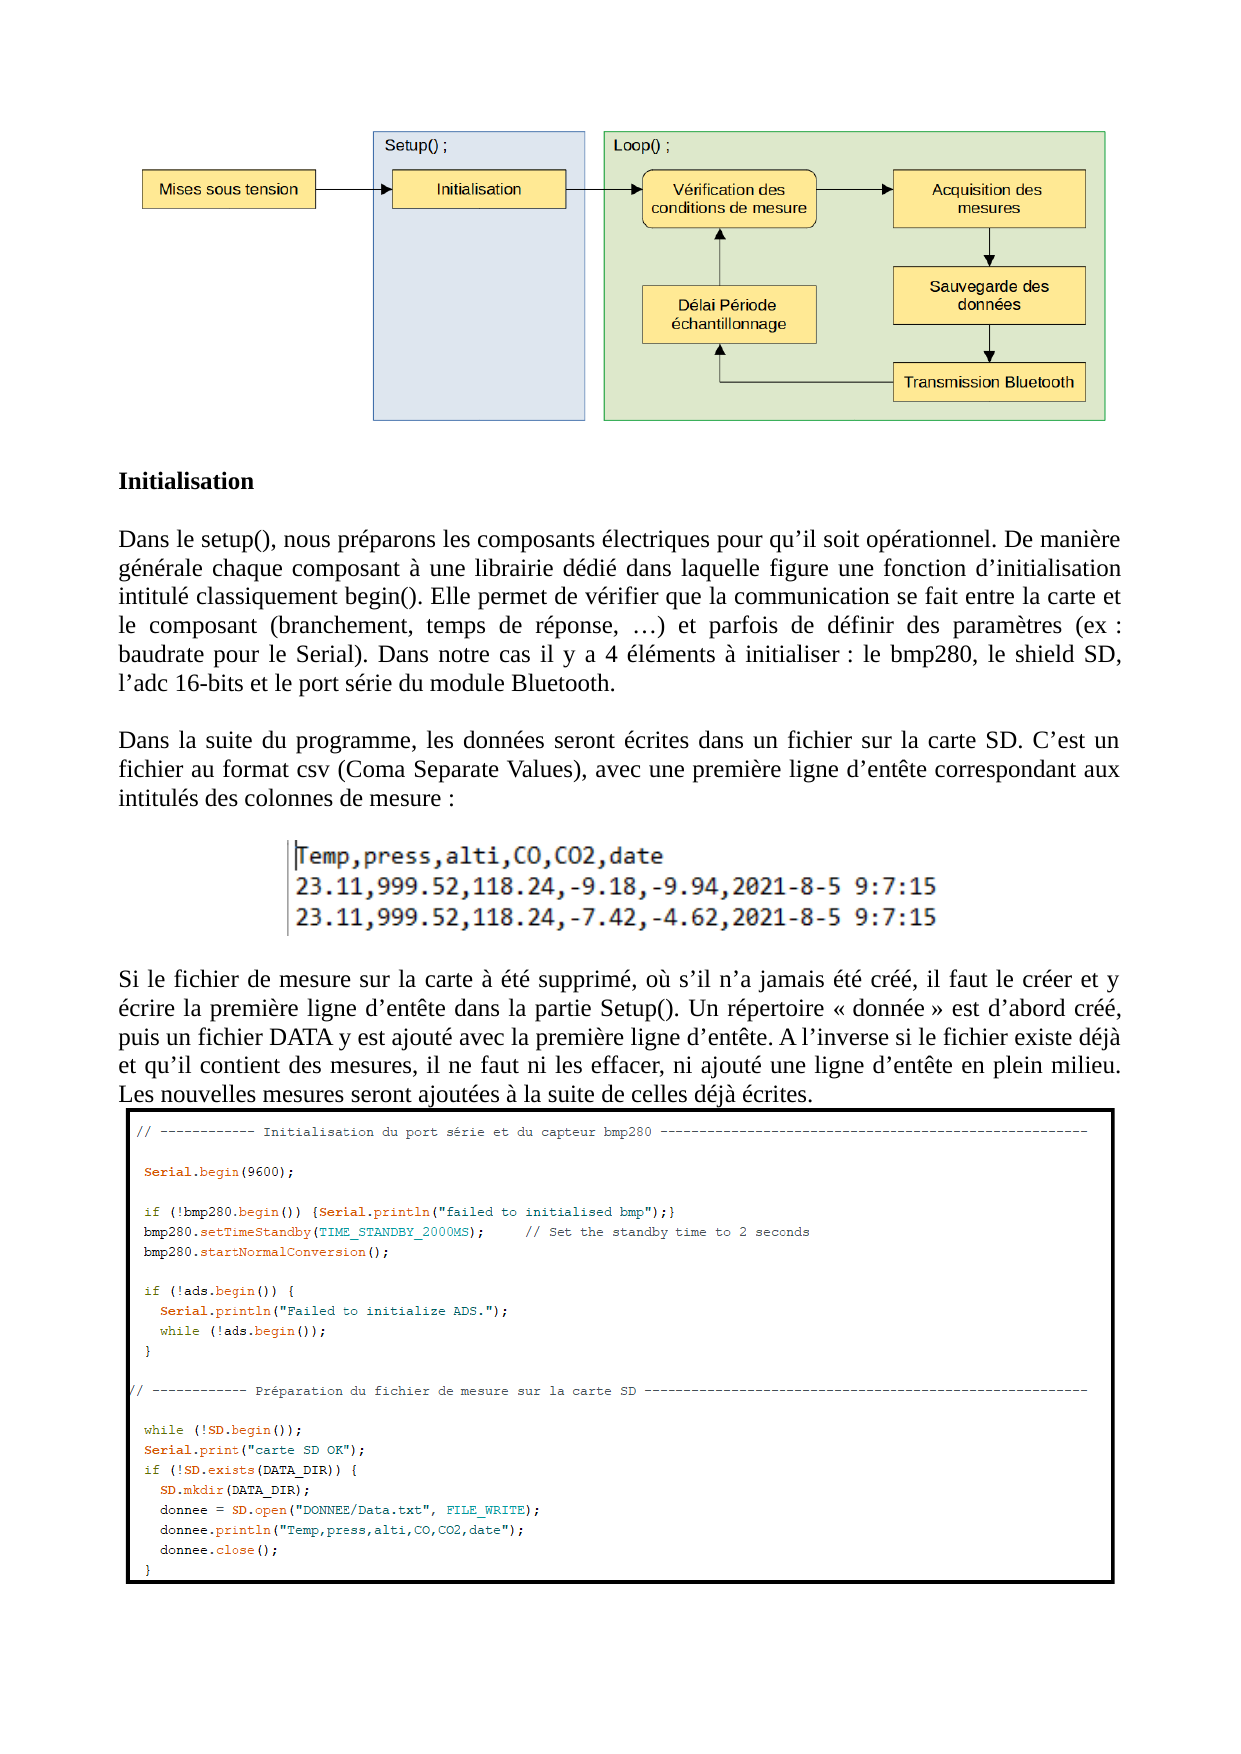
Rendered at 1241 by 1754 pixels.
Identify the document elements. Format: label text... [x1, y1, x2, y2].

text Si le fichier de mesure sur la carte à été supprimé, où s’il n’a jamais été créé, il faut le créer et y écrire la première ligne d’entête dans la partie Setup(). Un répertoire « donnée » est d’abord créé, puis un fichier DATA y est ajouté avec la première ligne d’entête. A l’inverse si le fichier existe déjà et qu’il contient des mesures, il ne faut ni les effacer, ni ajouté une ligne d’entête en plein milieu. Les nouvelles mesures seront ajoutées à la suite de celles déjà écrites. [118, 964, 1122, 1108]
picture [287, 840, 953, 936]
text Dans la suite du programme, les données seront écrites dans un fichier sur la carte SD. C’est un fichier au format csv (Coma Separate Values), avec une première ligne d’entête correspondant aux intitulés des colonnes de mesure : [118, 725, 1122, 811]
picture [124, 118, 1116, 438]
picture [125, 1108, 1115, 1584]
text Dans le setup(), nous préparons les composants électriques pour qu’il soit opérationnel. De manière générale chaque composant à une librairie dédié dans laquelle figure une fonction d’initialisation intitulé classiquement begin(). Elle permet de vérifier que la communication se fait entre la carte et le composant (branchement, temps de réponse, …) et parfois de définir des paramètres (ex : baudrate pour le Serial). Dans notre cas il y a 4 éléments à initialiser : le bmp280, le shield SD, l’adc 16-bits et le port série du module Bluetooth. [118, 524, 1122, 696]
text Initialisation [118, 466, 1122, 495]
